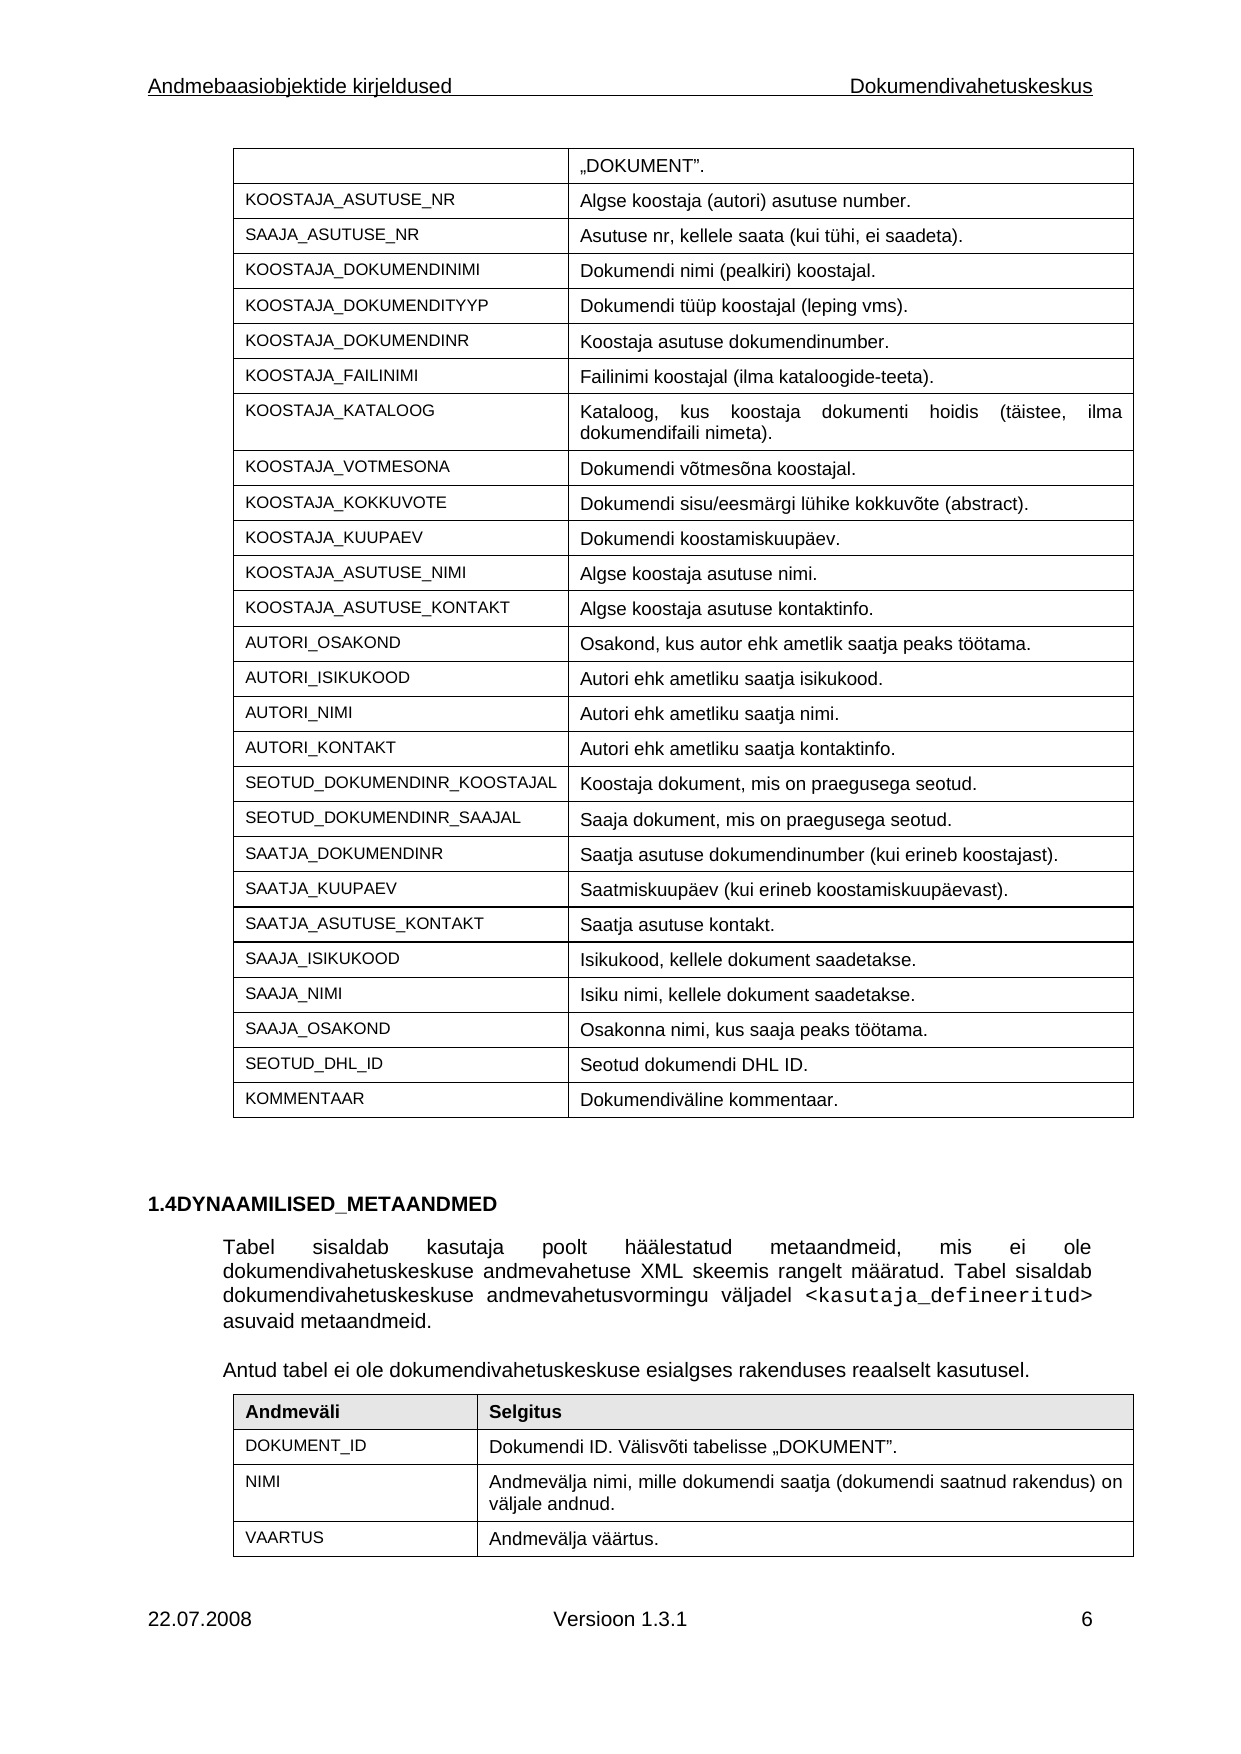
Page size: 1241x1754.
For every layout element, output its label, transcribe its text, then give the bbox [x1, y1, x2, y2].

table_cell Isikukood, kellele dokument saadetakse. [569, 943, 1133, 977]
table_cell KOOSTAJA_KOKKUVOTE [234, 486, 568, 520]
table_cell KOOSTAJA_DOKUMENDITYYP [234, 289, 568, 323]
table_cell Autori ehk ametliku saatja kontaktinfo. [569, 732, 1133, 766]
table_cell Kataloog, kus koostaja dokumenti hoidis (täistee, ilma dokumendifaili nimeta). [569, 394, 1133, 450]
table_cell AUTORI_ISIKUKOOD [234, 662, 568, 696]
table_cell SAAJA_ISIKUKOOD [234, 943, 568, 977]
table_cell KOOSTAJA_VOTMESONA [234, 451, 568, 485]
table_cell SAAJA_NIMI [234, 978, 568, 1012]
table_cell Dokumendi ID. Välisvõti tabelisse „DOKUMENT”. [478, 1430, 1133, 1464]
table_cell Algse koostaja (autori) asutuse number. [569, 184, 1133, 218]
table_cell KOOSTAJA_DOKUMENDINIMI [234, 254, 568, 288]
table_cell Isiku nimi, kellele dokument saadetakse. [569, 978, 1133, 1012]
table_cell Dokumendi tüüp koostajal (leping vms). [569, 289, 1133, 323]
table_cell KOOSTAJA_DOKUMENDINR [234, 324, 568, 358]
table_cell Dokumendi võtmesõna koostajal. [569, 451, 1133, 485]
table_cell KOMMENTAAR [234, 1083, 568, 1117]
table_cell Osakond, kus autor ehk ametlik saatja peaks töötama. [569, 627, 1133, 661]
table_cell Dokumendi sisu/eesmärgi lühike kokkuvõte (abstract). [569, 486, 1133, 520]
table_cell KOOSTAJA_ASUTUSE_NIMI [234, 556, 568, 590]
table_cell SAATJA_KUUPAEV [234, 872, 568, 906]
table_cell SAAJA_ASUTUSE_NR [234, 219, 568, 253]
table_cell Dokumendi nimi (pealkiri) koostajal. [569, 254, 1133, 288]
table_cell SEOTUD_DOKUMENDINR_KOOSTAJAL [234, 767, 568, 801]
table_cell KOOSTAJA_KUUPAEV [234, 521, 568, 555]
table_cell SAATJA_DOKUMENDINR [234, 837, 568, 871]
table_cell Andmevälja nimi, mille dokumendi saatja (dokumendi saatnud rakendus) on väljale andnud. [478, 1465, 1133, 1521]
table_cell SEOTUD_DHL_ID [234, 1048, 568, 1082]
table_cell KOOSTAJA_ASUTUSE_NR [234, 184, 568, 218]
table_cell SAATJA_ASUTUSE_KONTAKT [234, 908, 568, 941]
table_cell DOKUMENT_ID [234, 1430, 477, 1464]
table_cell Osakonna nimi, kus saaja peaks töötama. [569, 1013, 1133, 1047]
table_cell Koostaja asutuse dokumendinumber. [569, 324, 1133, 358]
table_cell Koostaja dokument, mis on praegusega seotud. [569, 767, 1133, 801]
table_cell KOOSTAJA_KATALOOG [234, 394, 568, 450]
table_cell AUTORI_OSAKOND [234, 627, 568, 661]
table_cell Failinimi koostajal (ilma kataloogide-teeta). [569, 359, 1133, 393]
table_cell Autori ehk ametliku saatja isikukood. [569, 662, 1133, 696]
table_cell AUTORI_KONTAKT [234, 732, 568, 766]
table_cell Saatja asutuse kontakt. [569, 908, 1133, 941]
table_cell [234, 149, 568, 183]
subtitle DYNAAMILISED_METAANDMED [148, 1192, 1093, 1216]
table_cell NIMI [234, 1465, 477, 1521]
table_cell Seotud dokumendi DHL ID. [569, 1048, 1133, 1082]
text Tabel sisaldab kasutaja poolt häälestatud metaandmeid, mis ei ole dokumendivahetuskeskuse andmevahetuse XML skeemis rangelt määratud. Tabel sisaldab dokumendivahetuskeskuse andmevahetusvormingu väljadel <kasutaja_defineeritud> asuvaid metaandmeid. [223, 1235, 1093, 1332]
table_cell Algse koostaja asutuse kontaktinfo. [569, 591, 1133, 626]
table_cell Asutuse nr, kellele saata (kui tühi, ei saadeta). [569, 219, 1133, 253]
table_cell Saatja asutuse dokumendinumber (kui erineb koostajast). [569, 837, 1133, 871]
table_cell Autori ehk ametliku saatja nimi. [569, 697, 1133, 731]
text Antud tabel ei ole dokumendivahetuskeskuse esialgses rakenduses reaalselt kasutusel. [223, 1357, 1093, 1381]
table_cell Saaja dokument, mis on praegusega seotud. [569, 802, 1133, 836]
table_cell VAARTUS [234, 1522, 477, 1556]
table_cell SAAJA_OSAKOND [234, 1013, 568, 1047]
table_cell KOOSTAJA_ASUTUSE_KONTAKT [234, 591, 568, 626]
table_cell AUTORI_NIMI [234, 697, 568, 731]
table_cell Dokumendi koostamiskuupäev. [569, 521, 1133, 555]
table_header Andmeväli [234, 1395, 477, 1429]
table_cell Algse koostaja asutuse nimi. [569, 556, 1133, 590]
table_header Selgitus [478, 1395, 1133, 1429]
table_cell Dokumendiväline kommentaar. [569, 1083, 1133, 1117]
table_cell „DOKUMENT”. [569, 149, 1133, 183]
table_cell KOOSTAJA_FAILINIMI [234, 359, 568, 393]
table_cell Andmevälja väärtus. [478, 1522, 1133, 1556]
table_cell SEOTUD_DOKUMENDINR_SAAJAL [234, 802, 568, 836]
table_cell Saatmiskuupäev (kui erineb koostamiskuupäevast). [569, 872, 1133, 906]
